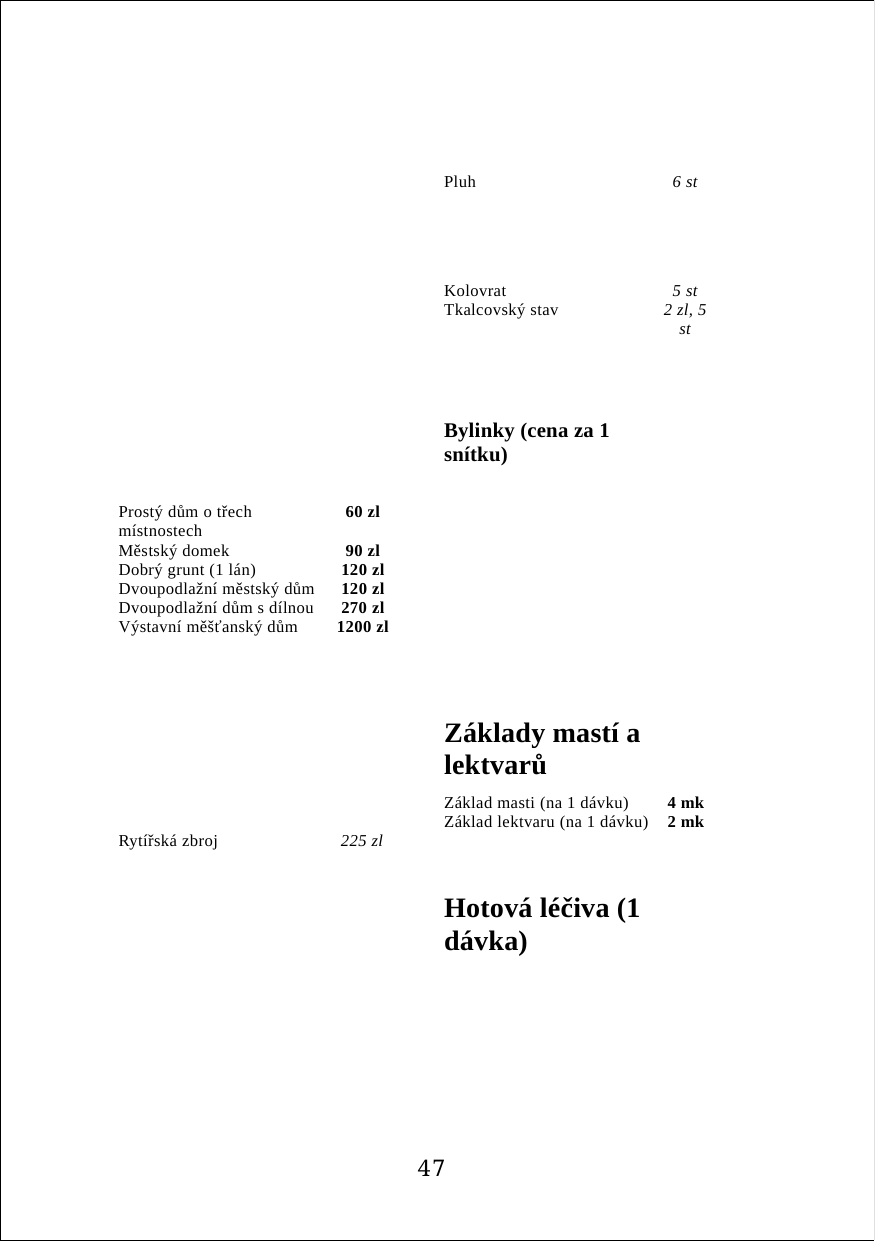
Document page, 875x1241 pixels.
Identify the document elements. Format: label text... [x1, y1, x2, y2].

table_cell 225 zl [331, 831, 394, 850]
table_cell [444, 338, 657, 357]
table_cell [715, 377, 756, 478]
table_cell [434, 793, 444, 812]
table_cell [118, 281, 331, 300]
table_cell [118, 655, 331, 674]
table_cell Městský domek [118, 540, 331, 559]
table_cell [434, 831, 444, 850]
table_cell [331, 262, 394, 281]
table_cell [395, 262, 434, 281]
table_cell [715, 223, 756, 242]
table_cell [434, 617, 444, 636]
table_cell [395, 987, 434, 1006]
table_cell [657, 502, 714, 540]
table_cell [715, 1064, 756, 1083]
table_cell [118, 338, 331, 357]
table_cell [395, 655, 434, 674]
table_cell 90 zl [331, 540, 394, 559]
table_cell [657, 540, 714, 559]
table_cell 1200 zl [331, 617, 394, 636]
table_cell [434, 172, 444, 191]
table_cell [715, 655, 756, 674]
table_cell [331, 281, 394, 300]
table_cell [715, 540, 756, 559]
table_cell [331, 191, 394, 223]
table_cell [434, 1006, 444, 1025]
table_cell [331, 1102, 394, 1121]
table_cell Hotová léčiva (1 dávka) [444, 850, 657, 968]
table_cell 120 zl [331, 560, 394, 579]
table_cell 2 zl, 5 st [657, 300, 714, 338]
table_cell [118, 1025, 331, 1044]
table_cell [118, 1102, 331, 1121]
table_cell [715, 300, 756, 338]
table_cell [395, 1006, 434, 1025]
table_cell [331, 172, 394, 191]
table_cell [331, 1045, 394, 1064]
table_cell [118, 850, 331, 968]
table_cell [444, 1025, 657, 1044]
table_cell [395, 338, 434, 357]
table_cell [395, 850, 434, 968]
table_cell [657, 358, 714, 377]
table_cell [444, 223, 657, 242]
table_cell [657, 636, 714, 655]
table_cell [715, 281, 756, 300]
table_cell [657, 579, 714, 598]
table_cell [434, 191, 444, 223]
table_cell [118, 812, 331, 831]
table_cell [118, 223, 331, 242]
table_cell [444, 1102, 657, 1121]
table_cell [434, 812, 444, 831]
table_cell Prostý dům o třech místnostech [118, 502, 331, 540]
table_cell [331, 377, 394, 478]
table_cell [715, 191, 756, 223]
table_cell [331, 1006, 394, 1025]
table_cell 270 zl [331, 598, 394, 617]
table_cell [444, 968, 657, 987]
table_cell Dvoupodlažní dům s dílnou [118, 598, 331, 617]
table_cell [715, 987, 756, 1006]
table_cell [434, 1083, 444, 1102]
table_cell [434, 540, 444, 559]
table_cell [395, 1025, 434, 1044]
table_cell [434, 579, 444, 598]
table_cell [395, 560, 434, 579]
table_cell [395, 1083, 434, 1102]
table_cell [434, 987, 444, 1006]
table_cell [395, 1102, 434, 1121]
table_cell [657, 1045, 714, 1064]
table_cell [657, 338, 714, 357]
table_cell [395, 243, 434, 262]
table_cell [395, 223, 434, 242]
table_cell [118, 262, 331, 281]
table_cell [395, 1045, 434, 1064]
table_cell [434, 281, 444, 300]
table_cell [434, 358, 444, 377]
table_cell [444, 1064, 657, 1083]
table_cell [444, 636, 657, 655]
table_cell [715, 478, 756, 502]
table_cell [434, 243, 444, 262]
table_cell [331, 655, 394, 674]
table_cell [434, 598, 444, 617]
table_cell [331, 1064, 394, 1083]
table_cell [715, 968, 756, 987]
table_cell [657, 617, 714, 636]
table_cell 120 zl [331, 579, 394, 598]
table_cell [715, 675, 756, 792]
table_cell [657, 968, 714, 987]
table_cell [434, 338, 444, 357]
table_cell [657, 1083, 714, 1102]
table_cell [715, 338, 756, 357]
table_cell Základy mastí a lektvarů [444, 675, 657, 792]
table_cell [118, 987, 331, 1006]
table_cell [715, 1102, 756, 1121]
table_cell [395, 478, 434, 502]
table_cell [657, 1006, 714, 1025]
table_cell [118, 300, 331, 338]
table_cell Rytířská zbroj [118, 831, 331, 850]
table_cell Bylinky (cena za 1 snítku) [444, 377, 657, 478]
table_cell [118, 1064, 331, 1083]
table_cell [118, 358, 331, 377]
table_cell [657, 377, 714, 478]
table_cell [657, 262, 714, 281]
table_cell [118, 243, 331, 262]
table_cell [657, 1102, 714, 1121]
table_cell [331, 636, 394, 655]
table_cell [715, 812, 756, 831]
table_cell [395, 812, 434, 831]
table_cell [444, 243, 657, 262]
table_cell [657, 223, 714, 242]
table_cell [434, 655, 444, 674]
table_cell Základ masti (na 1 dávku) [444, 793, 657, 812]
table_cell [715, 502, 756, 540]
table_cell Dobrý grunt (1 lán) [118, 560, 331, 579]
table_cell [331, 478, 394, 502]
table_cell [657, 598, 714, 617]
table_cell [657, 675, 714, 792]
table_cell [118, 478, 331, 502]
table_cell [118, 1006, 331, 1025]
table_cell [395, 968, 434, 987]
table_cell [715, 617, 756, 636]
table_cell [118, 793, 331, 812]
table_cell [657, 831, 714, 850]
table_cell [444, 262, 657, 281]
table_cell [395, 172, 434, 191]
table_cell [657, 1025, 714, 1044]
table_cell [444, 478, 657, 502]
table_cell [331, 793, 394, 812]
table_cell [657, 478, 714, 502]
table_cell [715, 262, 756, 281]
table_cell [395, 300, 434, 338]
table_cell [434, 1102, 444, 1121]
table_cell [434, 223, 444, 242]
table_cell [657, 243, 714, 262]
table_cell [444, 987, 657, 1006]
table_cell [395, 675, 434, 792]
table_cell [715, 358, 756, 377]
table_cell Pluh [444, 172, 657, 191]
table_cell [657, 560, 714, 579]
table_cell [331, 1025, 394, 1044]
table_cell [715, 598, 756, 617]
table_cell [715, 560, 756, 579]
table_cell [444, 831, 657, 850]
table_cell [331, 675, 394, 792]
table_cell [657, 850, 714, 968]
table_cell [715, 1006, 756, 1025]
table_cell [395, 793, 434, 812]
table_cell [434, 1064, 444, 1083]
table_cell [331, 358, 394, 377]
table_cell [331, 850, 394, 968]
table_cell [657, 191, 714, 223]
table_cell [331, 338, 394, 357]
table_cell [444, 579, 657, 598]
table_cell 2 mk [657, 812, 714, 831]
table_cell [444, 560, 657, 579]
table_cell Základ lektvaru (na 1 dávku) [444, 812, 657, 831]
table_cell [331, 300, 394, 338]
table_cell [331, 243, 394, 262]
table_cell [118, 968, 331, 987]
table_cell [434, 300, 444, 338]
table_cell [715, 793, 756, 812]
table_cell [715, 243, 756, 262]
table_cell [715, 579, 756, 598]
table_cell [444, 1045, 657, 1064]
table_cell [444, 358, 657, 377]
table_cell [434, 560, 444, 579]
table_cell [434, 478, 444, 502]
table_cell [118, 675, 331, 792]
table_cell [118, 1045, 331, 1064]
table_cell [715, 1025, 756, 1044]
table_cell [434, 1025, 444, 1044]
table_cell [657, 987, 714, 1006]
table_cell [715, 831, 756, 850]
table_cell Dvoupodlažní městský dům [118, 579, 331, 598]
table_cell [331, 987, 394, 1006]
table_cell [395, 831, 434, 850]
table_cell [715, 636, 756, 655]
table_cell [331, 1083, 394, 1102]
table_cell 6 st [657, 172, 714, 191]
table_cell [434, 1045, 444, 1064]
table_cell [395, 540, 434, 559]
table_cell [444, 655, 657, 674]
table_cell 60 zl [331, 502, 394, 540]
table_cell [395, 377, 434, 478]
table_cell Tkalcovský stav [444, 300, 657, 338]
table_cell [395, 281, 434, 300]
table_cell [331, 812, 394, 831]
table_cell [715, 1083, 756, 1102]
table_cell [715, 1045, 756, 1064]
table_cell [118, 377, 331, 478]
table_cell [444, 1006, 657, 1025]
table_cell [118, 1083, 331, 1102]
table_cell 4 mk [657, 793, 714, 812]
table_cell [444, 598, 657, 617]
table_cell [444, 540, 657, 559]
table_cell Výstavní měšťanský dům [118, 617, 331, 636]
table_cell [444, 1083, 657, 1102]
table_cell [395, 579, 434, 598]
table_cell [715, 172, 756, 191]
table_cell [395, 636, 434, 655]
table_cell [118, 636, 331, 655]
table_cell [657, 1064, 714, 1083]
table_cell [434, 377, 444, 478]
table_cell [444, 191, 657, 223]
table_cell [395, 1064, 434, 1083]
table_cell [444, 502, 657, 540]
table_cell [395, 598, 434, 617]
table_cell [434, 968, 444, 987]
table_cell [434, 262, 444, 281]
table_cell [118, 172, 331, 191]
table_cell [434, 636, 444, 655]
table_cell [434, 850, 444, 968]
table_cell [434, 502, 444, 540]
table_cell [118, 191, 331, 223]
table_cell 5 st [657, 281, 714, 300]
table_cell [395, 358, 434, 377]
table_cell [395, 617, 434, 636]
table_cell [395, 502, 434, 540]
table_cell [331, 223, 394, 242]
table_cell [395, 191, 434, 223]
table_cell Kolovrat [444, 281, 657, 300]
table_cell [434, 675, 444, 792]
table_cell [444, 617, 657, 636]
table_cell [715, 850, 756, 968]
table_cell [331, 968, 394, 987]
table_cell [657, 655, 714, 674]
